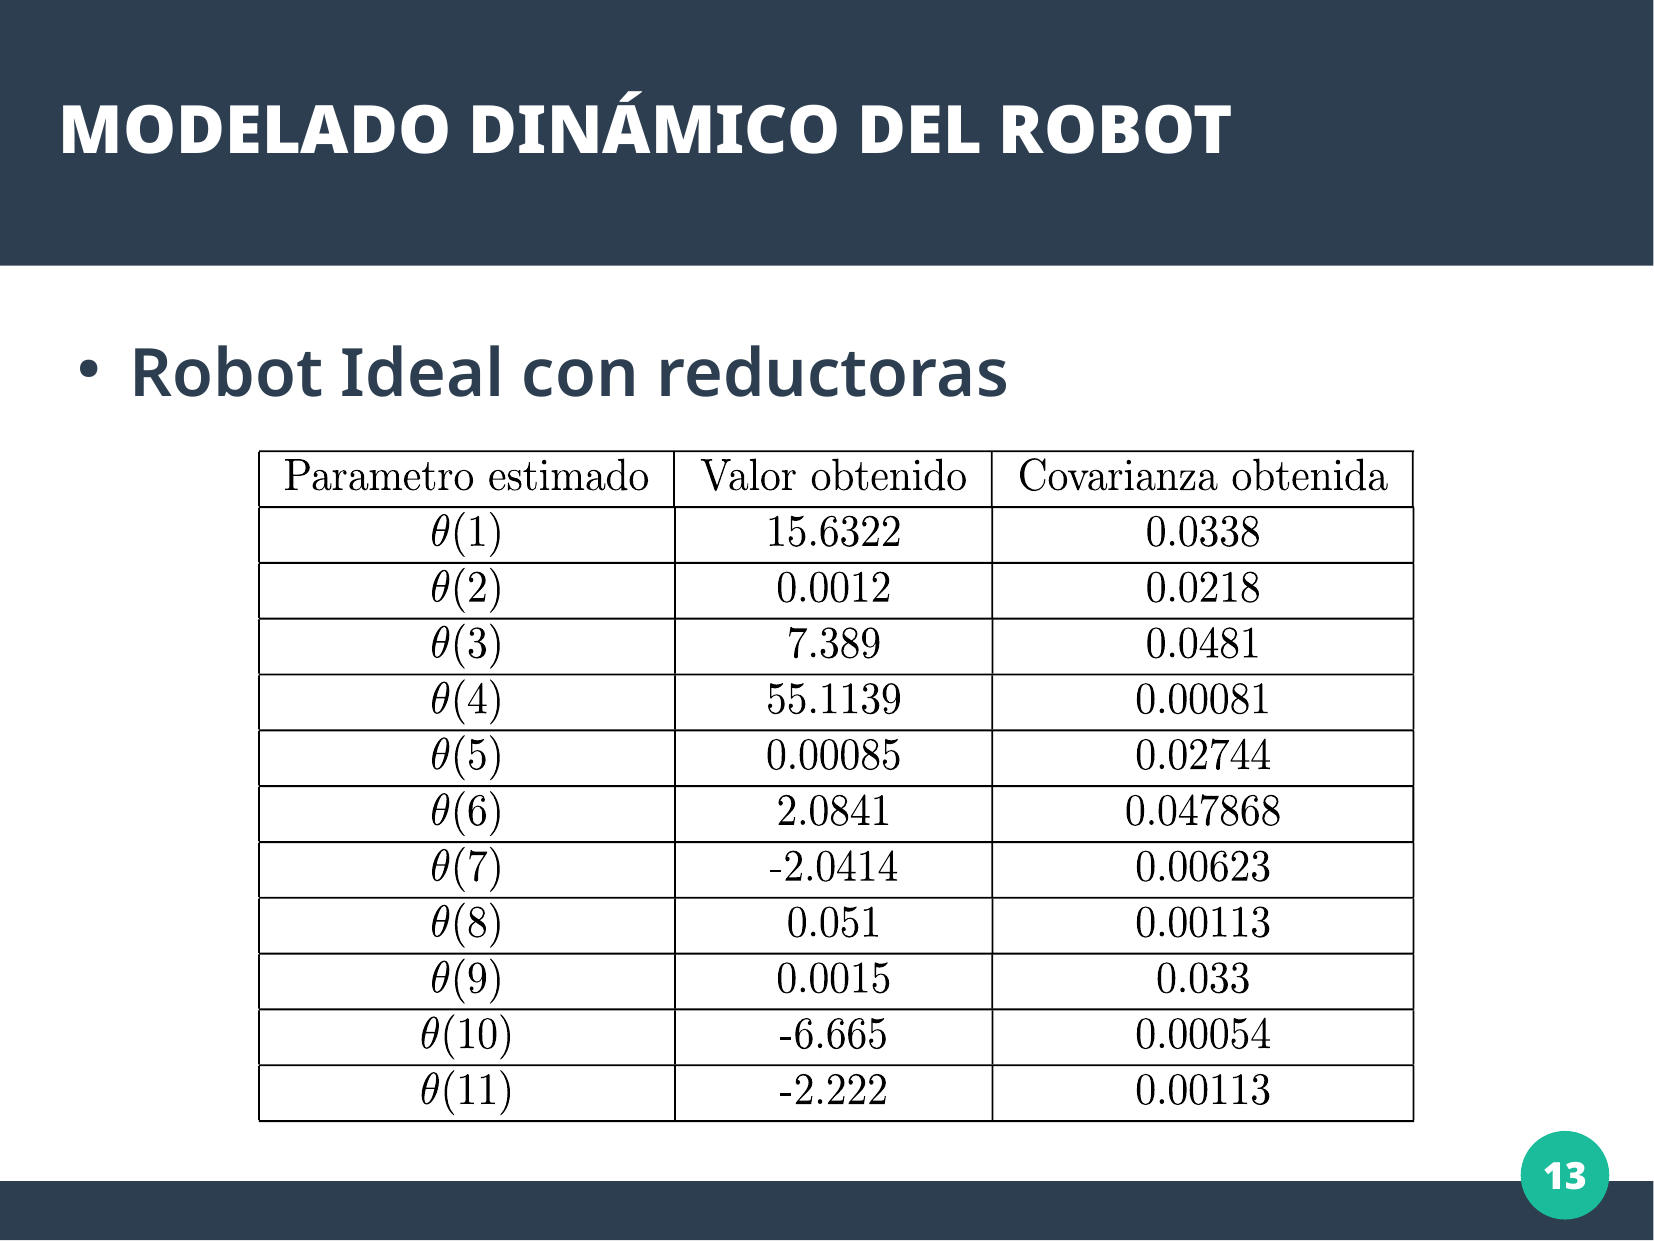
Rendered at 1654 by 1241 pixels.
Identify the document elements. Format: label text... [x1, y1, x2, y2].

list Robot Ideal con reductoras [59, 324, 1595, 1152]
text_box [258, 450, 1415, 1123]
title MODELADO DINÁMICO DEL ROBOT [59, 49, 1595, 207]
